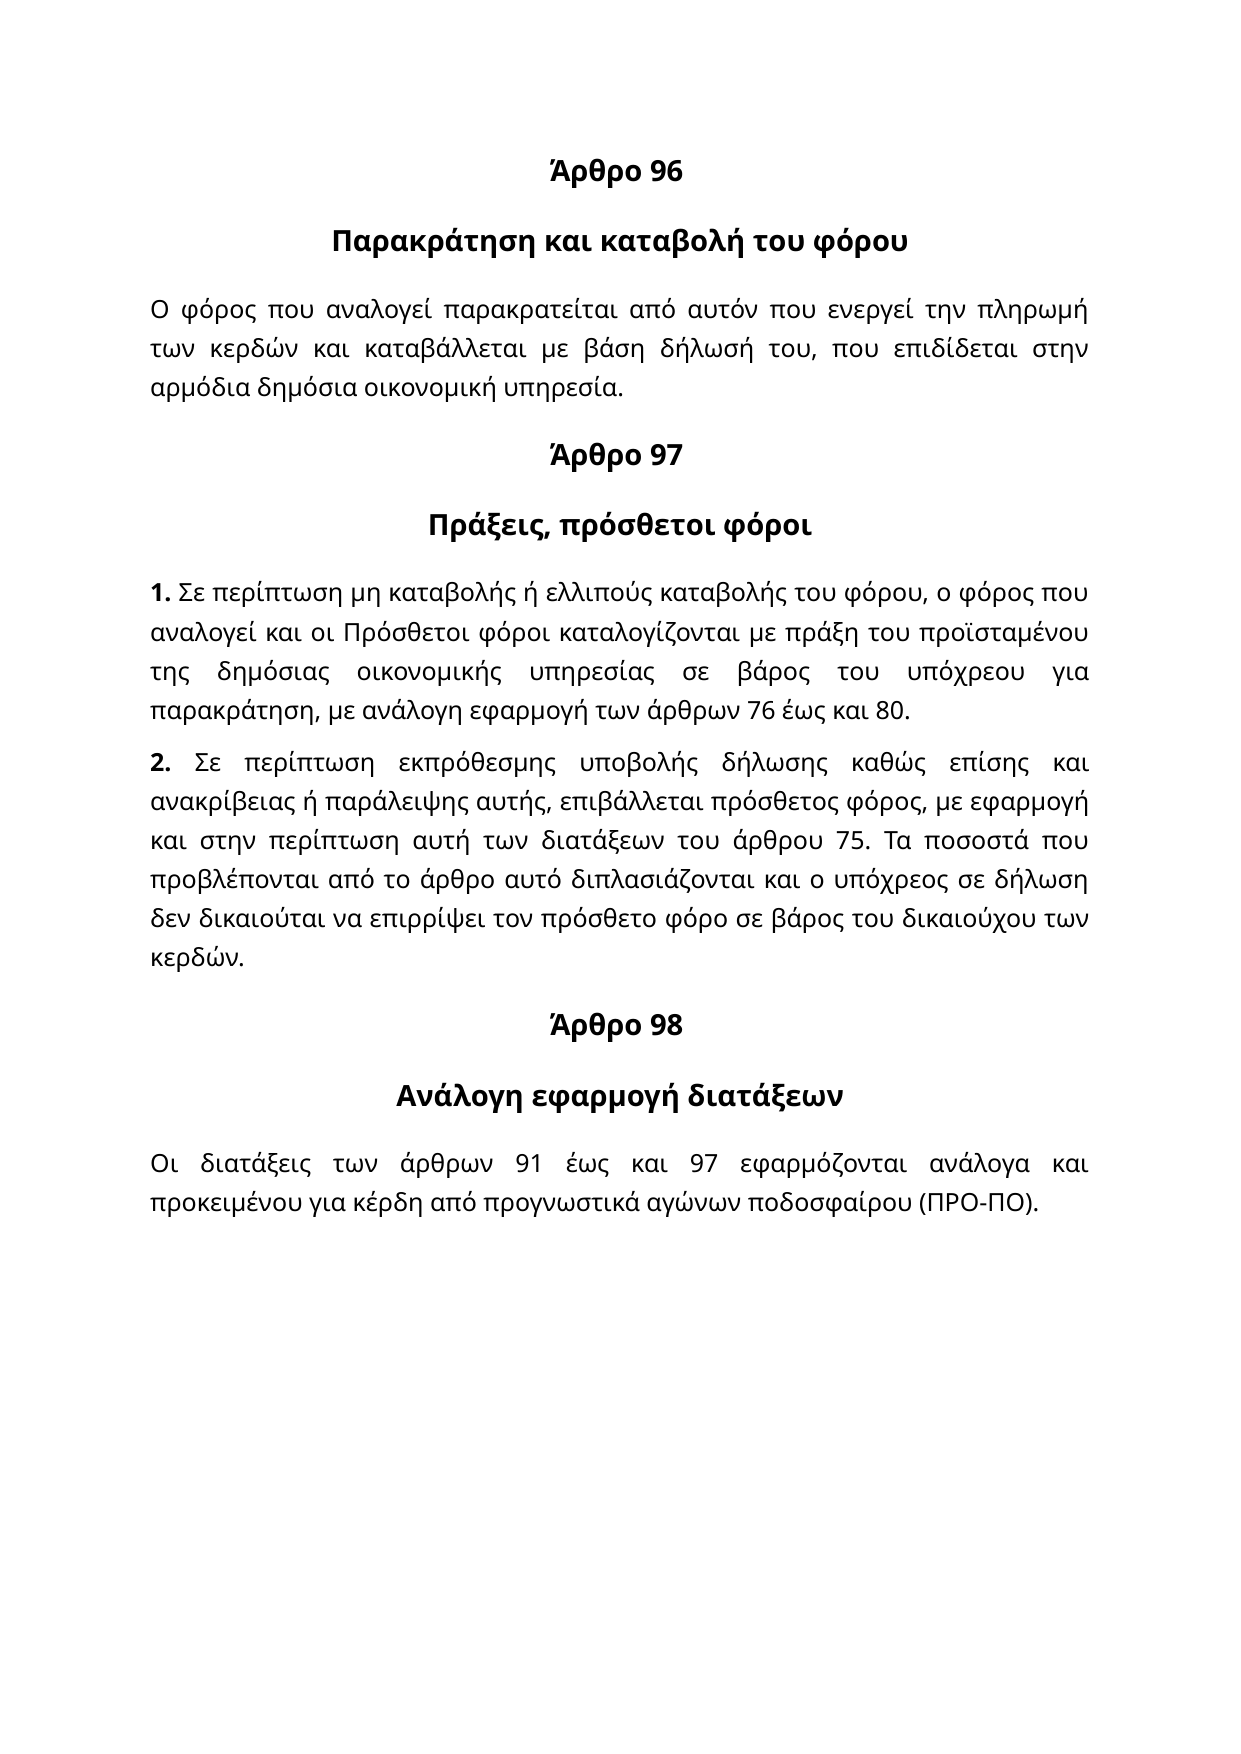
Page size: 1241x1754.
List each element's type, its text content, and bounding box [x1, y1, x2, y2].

subtitle Παρακράτηση και καταβολή του φόρου [150, 221, 1090, 260]
subtitle Πράξεις, πρόσθετοι φόροι [150, 504, 1090, 544]
subtitle Ανάλογη εφαρμογή διατάξεων [150, 1075, 1090, 1114]
subtitle Άρθρο 98 [150, 1004, 1090, 1044]
text Ο φόρος που αναλογεί παρακρατείται από αυτόν που ενεργεί την πληρωμή των κερδών και καταβάλλεται με βάση δήλωσή του, που επιδίδεται στην αρμόδια δημόσια οικονομική υπηρεσία. [150, 291, 1090, 404]
subtitle Άρθρο 96 [150, 150, 1090, 190]
text 2. Σε περίπτωση εκπρόθεσμης υποβολής δήλωσης καθώς επίσης και ανακρίβειας ή παράλειψης αυτής, επιβάλλεται πρόσθετος φόρος, με εφαρμογή και στην περίπτωση αυτή των διατάξεων του άρθρου 75. Τα ποσοστά που προβλέπονται από το άρθρο αυτό διπλασιάζονται και ο υπόχρεος σε δήλωση δεν δικαιούται να επιρρίψει τον πρόσθετο φόρο σε βάρος του δικαιούχου των κερδών. [150, 744, 1090, 974]
text Οι διατάξεις των άρθρων 91 έως και 97 εφαρμόζονται ανάλογα και προκειμένου για κέρδη από προγνωστικά αγώνων ποδοσφαίρου (ΠΡΟ-ΠΟ). [150, 1145, 1090, 1219]
text 1. Σε περίπτωση μη καταβολής ή ελλιπούς καταβολής του φόρου, ο φόρος που αναλογεί και οι Πρόσθετοι φόροι καταλογίζονται με πράξη του προϊσταμένου της δημόσιας οικονομικής υπηρεσίας σε βάρος του υπόχρεου για παρακράτηση, με ανάλογη εφαρμογή των άρθρων 76 έως και 80. [150, 575, 1090, 727]
subtitle Άρθρο 97 [150, 434, 1090, 473]
